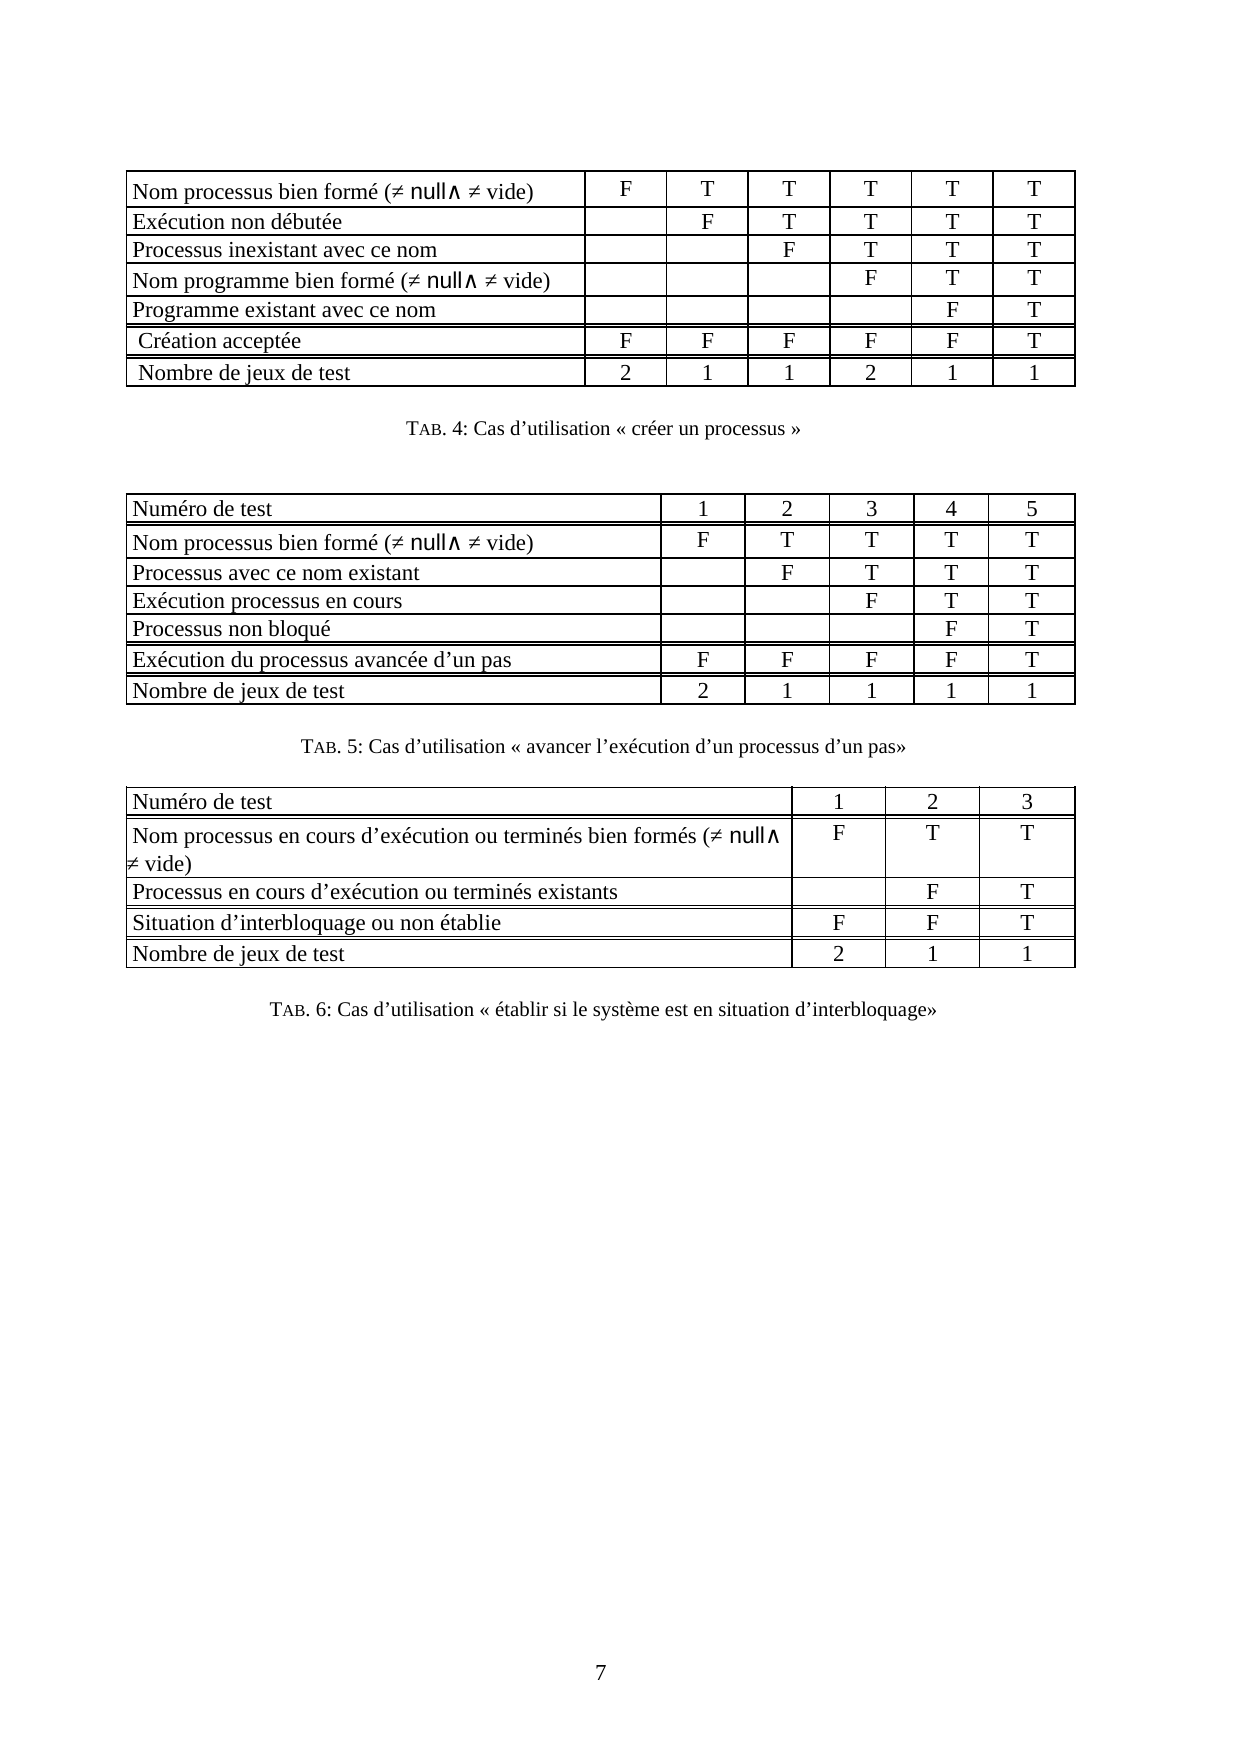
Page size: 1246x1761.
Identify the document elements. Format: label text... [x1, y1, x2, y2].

table_cell 1 [980, 940, 1074, 967]
table_cell T [994, 297, 1074, 323]
table_cell T [994, 236, 1074, 262]
table_cell T [912, 172, 992, 206]
table_cell T [980, 819, 1074, 877]
table_cell F [912, 328, 992, 354]
table_cell T [989, 587, 1074, 613]
text Tab. 6: Cas d’utilisation « établir si le système est en situation d’interbloquage» [126, 995, 1075, 1022]
table_cell Processus non bloqué [127, 615, 660, 641]
table_cell [667, 297, 747, 323]
table_cell T [831, 172, 911, 206]
table_cell T [749, 172, 829, 206]
table_header Numéro de test [127, 788, 791, 814]
table_cell Nombre de jeux de test [127, 359, 584, 385]
table_cell [746, 615, 829, 641]
table_cell [749, 264, 829, 295]
text Tab. 4: Cas d’utilisation « créer un processus » [126, 413, 1075, 440]
table_cell 1 [989, 677, 1074, 703]
table_cell T [831, 236, 911, 262]
table_cell [586, 297, 666, 323]
table_cell Nom processus bien formé (≠ null∧ ≠ vide) [127, 526, 660, 557]
table_cell F [886, 878, 979, 904]
table_cell F [749, 236, 829, 262]
table_cell 1 [749, 359, 829, 385]
table_cell F [886, 909, 979, 936]
table_cell T [989, 526, 1074, 557]
table_cell Nom processus en cours d’exécution ou terminés bien formés (≠ null∧ ≠ vide) [127, 819, 791, 877]
table_cell 2 [831, 359, 911, 385]
table_cell 1 [830, 677, 913, 703]
table_cell [586, 208, 666, 234]
table_cell [662, 587, 744, 613]
table_cell 2 [793, 940, 885, 967]
table_header 2 [886, 788, 979, 814]
table_cell Création acceptée [127, 328, 584, 354]
table_cell F [793, 909, 885, 936]
table_cell [746, 587, 829, 613]
table_header 3 [830, 495, 913, 521]
table_cell T [886, 819, 979, 877]
table_cell F [662, 526, 744, 557]
table_header 1 [793, 788, 885, 814]
table_cell Nom processus bien formé (≠ null∧ ≠ vide) [127, 172, 584, 206]
table_cell Nombre de jeux de test [127, 940, 791, 967]
table_cell F [662, 646, 744, 672]
table_cell T [994, 328, 1074, 354]
table_cell Programme existant avec ce nom [127, 297, 584, 323]
table_cell Nombre de jeux de test [127, 677, 660, 703]
table_cell 1 [667, 359, 747, 385]
table_cell T [915, 587, 988, 613]
table_header Numéro de test [127, 495, 660, 521]
table_cell [793, 878, 885, 904]
table_cell T [989, 646, 1074, 672]
table_cell F [793, 819, 885, 877]
table_cell T [989, 615, 1074, 641]
table_cell F [586, 328, 666, 354]
table_header 1 [662, 495, 744, 521]
table_cell T [994, 264, 1074, 295]
table_cell T [994, 208, 1074, 234]
table_cell Exécution non débutée [127, 208, 584, 234]
table_cell [667, 264, 747, 295]
table_cell 2 [662, 677, 744, 703]
table_cell F [586, 172, 666, 206]
table_cell T [912, 208, 992, 234]
table_cell [831, 297, 911, 323]
table_cell T [830, 559, 913, 585]
table_cell T [994, 172, 1074, 206]
table_cell [662, 559, 744, 585]
table_cell Processus avec ce nom existant [127, 559, 660, 585]
table_cell [662, 615, 744, 641]
table_cell T [980, 878, 1074, 904]
table_cell 1 [746, 677, 829, 703]
table_cell F [915, 615, 988, 641]
table_cell [749, 297, 829, 323]
table_cell F [831, 264, 911, 295]
table_cell T [749, 208, 829, 234]
table_cell F [915, 646, 988, 672]
table_cell Exécution processus en cours [127, 587, 660, 613]
table_cell T [912, 264, 992, 295]
table_cell F [749, 328, 829, 354]
table_cell F [912, 297, 992, 323]
table_cell T [915, 559, 988, 585]
table_cell T [830, 526, 913, 557]
table_cell Processus en cours d’exécution ou terminés existants [127, 878, 791, 904]
table_cell F [667, 328, 747, 354]
table_cell T [746, 526, 829, 557]
table_cell F [830, 587, 913, 613]
table_cell T [915, 526, 988, 557]
table_cell F [830, 646, 913, 672]
table_cell T [912, 236, 992, 262]
table_cell T [989, 559, 1074, 585]
table_cell Situation d’interbloquage ou non établie [127, 909, 791, 936]
table_cell F [667, 208, 747, 234]
table_cell [586, 264, 666, 295]
text Tab. 5: Cas d’utilisation « avancer l’exécution d’un processus d’un pas» [126, 732, 1075, 758]
table_cell 2 [586, 359, 666, 385]
table_cell Nom programme bien formé (≠ null∧ ≠ vide) [127, 264, 584, 295]
table_cell Processus inexistant avec ce nom [127, 236, 584, 262]
table_cell F [746, 646, 829, 672]
table_cell 1 [886, 940, 979, 967]
table_cell T [980, 909, 1074, 936]
table_header 3 [980, 788, 1074, 814]
table_header 4 [915, 495, 988, 521]
table_cell [667, 236, 747, 262]
table_cell F [831, 328, 911, 354]
table_cell T [831, 208, 911, 234]
table_cell 1 [915, 677, 988, 703]
table_header 2 [746, 495, 829, 521]
table_cell [586, 236, 666, 262]
table_cell 1 [994, 359, 1074, 385]
table_cell Exécution du processus avancée d’un pas [127, 646, 660, 672]
table_cell T [667, 172, 747, 206]
table_header 5 [989, 495, 1074, 521]
table_cell [830, 615, 913, 641]
table_cell 1 [912, 359, 992, 385]
table_cell F [746, 559, 829, 585]
